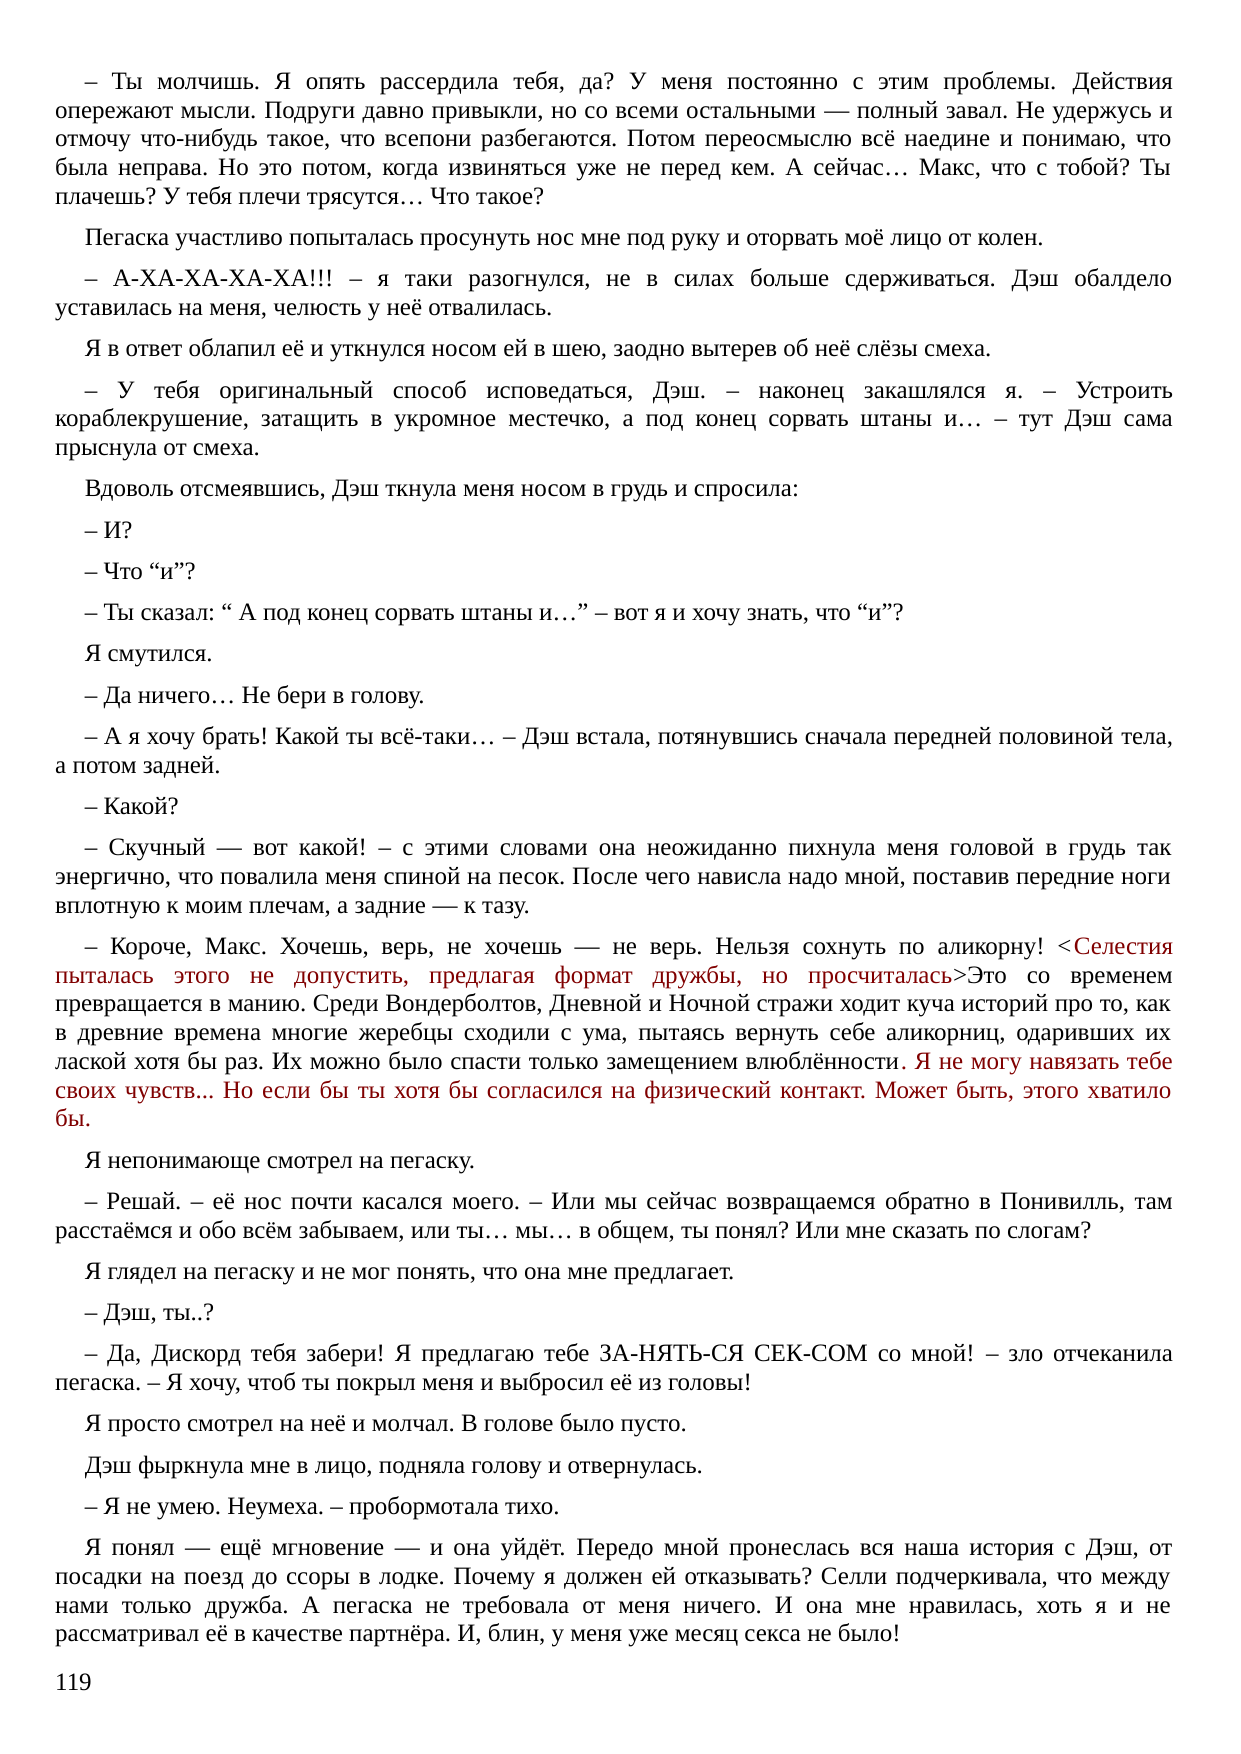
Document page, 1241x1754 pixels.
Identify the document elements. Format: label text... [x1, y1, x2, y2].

text Дэш фыркнула мне в лицо, подняла голову и отвернулась. [55, 1450, 1173, 1478]
text – У тебя оригинальный способ исповедаться, Дэш. – наконец закашлялся я. – Устроить кораблекрушение, затащить в укромное местечко, а под конец сорвать штаны и… – тут Дэш сама прыснула от смеха. [55, 375, 1173, 461]
text Я понял — ещё мгновение — и она уйдёт. Передо мной пронеслась вся наша история с Дэш, от посадки на поезд до ссоры в лодке. Почему я должен ей отказывать? Селли подчеркивала, что между нами только дружба. А пегаска не требовала от меня ничего. И она мне нравилась, хоть я и не рассматривал её в качестве партнёра. И, блин, у меня уже месяц секса не было! [55, 1532, 1173, 1647]
text – Короче, Макс. Хочешь, верь, не хочешь — не верь. Нельзя сохнуть по аликорну! <Селестия пыталась этого не допустить, предлагая формат дружбы, но просчиталась>Это со временем превращается в манию. Среди Вондерболтов, Дневной и Ночной стражи ходит куча историй про то, как в древние времена многие жеребцы сходили с ума, пытаясь вернуть себе аликорниц, одаривших их лаской хотя бы раз. Их можно было спасти только замещением влюблённости. Я не могу навязать тебе своих чувств... Но если бы ты хотя бы согласился на физический контакт. Может быть, этого хватило бы. [55, 931, 1173, 1132]
text – Я не умею. Неумеха. – пробормотала тихо. [55, 1491, 1173, 1520]
text – Да ничего… Не бери в голову. [55, 680, 1173, 708]
text – Ты молчишь. Я опять рассердила тебя, да? У меня постоянно с этим проблемы. Действия опережают мысли. Подруги давно привыкли, но со всеми остальными — полный завал. Не удержусь и отмочу что-нибудь такое, что всепони разбегаются. Потом переосмыслю всё наедине и понимаю, что была неправа. Но это потом, когда извиняться уже не перед кем. А сейчас… Макс, что с тобой? Ты плачешь? У тебя плечи трясутся… Что такое? [55, 66, 1173, 210]
text – Дэш, ты..? [55, 1297, 1173, 1326]
text – Да, Дискорд тебя забери! Я предлагаю тебе ЗА-НЯТЬ-СЯ СЕК-СОМ со мной! – зло отчеканила пегаска. – Я хочу, чтоб ты покрыл меня и выбросил её из головы! [55, 1338, 1173, 1396]
text – Решай. – её нос почти касался моего. – Или мы сейчас возвращаемся обратно в Понивилль, там расстаёмся и обо всём забываем, или ты… мы… в общем, ты понял? Или мне сказать по слогам? [55, 1186, 1173, 1243]
text – И? [55, 515, 1173, 543]
text – Какой? [55, 791, 1173, 820]
text Я просто смотрел на неё и молчал. В голове было пусто. [55, 1408, 1173, 1437]
text Пегаска участливо попыталась просунуть нос мне под руку и оторвать моё лицо от колен. [55, 222, 1173, 251]
text Я непонимающе смотрел на пегаску. [55, 1145, 1173, 1173]
text – Что “и”? [55, 556, 1173, 585]
text Я смутился. [55, 638, 1173, 667]
text Вдоволь отсмеявшись, Дэш ткнула меня носом в грудь и спросила: [55, 473, 1173, 502]
text – Скучный — вот какой! – с этими словами она неожиданно пихнула меня головой в грудь так энергично, что повалила меня спиной на песок. После чего нависла надо мной, поставив передние ноги вплотную к моим плечам, а задние — к тазу. [55, 832, 1173, 918]
text – Ты сказал: “ А под конец сорвать штаны и…” – вот я и хочу знать, что “и”? [55, 597, 1173, 626]
text Я глядел на пегаску и не мог понять, что она мне предлагает. [55, 1256, 1173, 1285]
text Я в ответ облапил её и уткнулся носом ей в шею, заодно вытерев об неё слёзы смеха. [55, 333, 1173, 362]
text – А я хочу брать! Какой ты всё-таки… – Дэш встала, потянувшись сначала передней половиной тела, а потом задней. [55, 721, 1173, 778]
text – А-ХА-ХА-ХА-ХА!!! – я таки разогнулся, не в силах больше сдерживаться. Дэш обалдело уставилась на меня, челюсть у неё отвалилась. [55, 263, 1173, 321]
